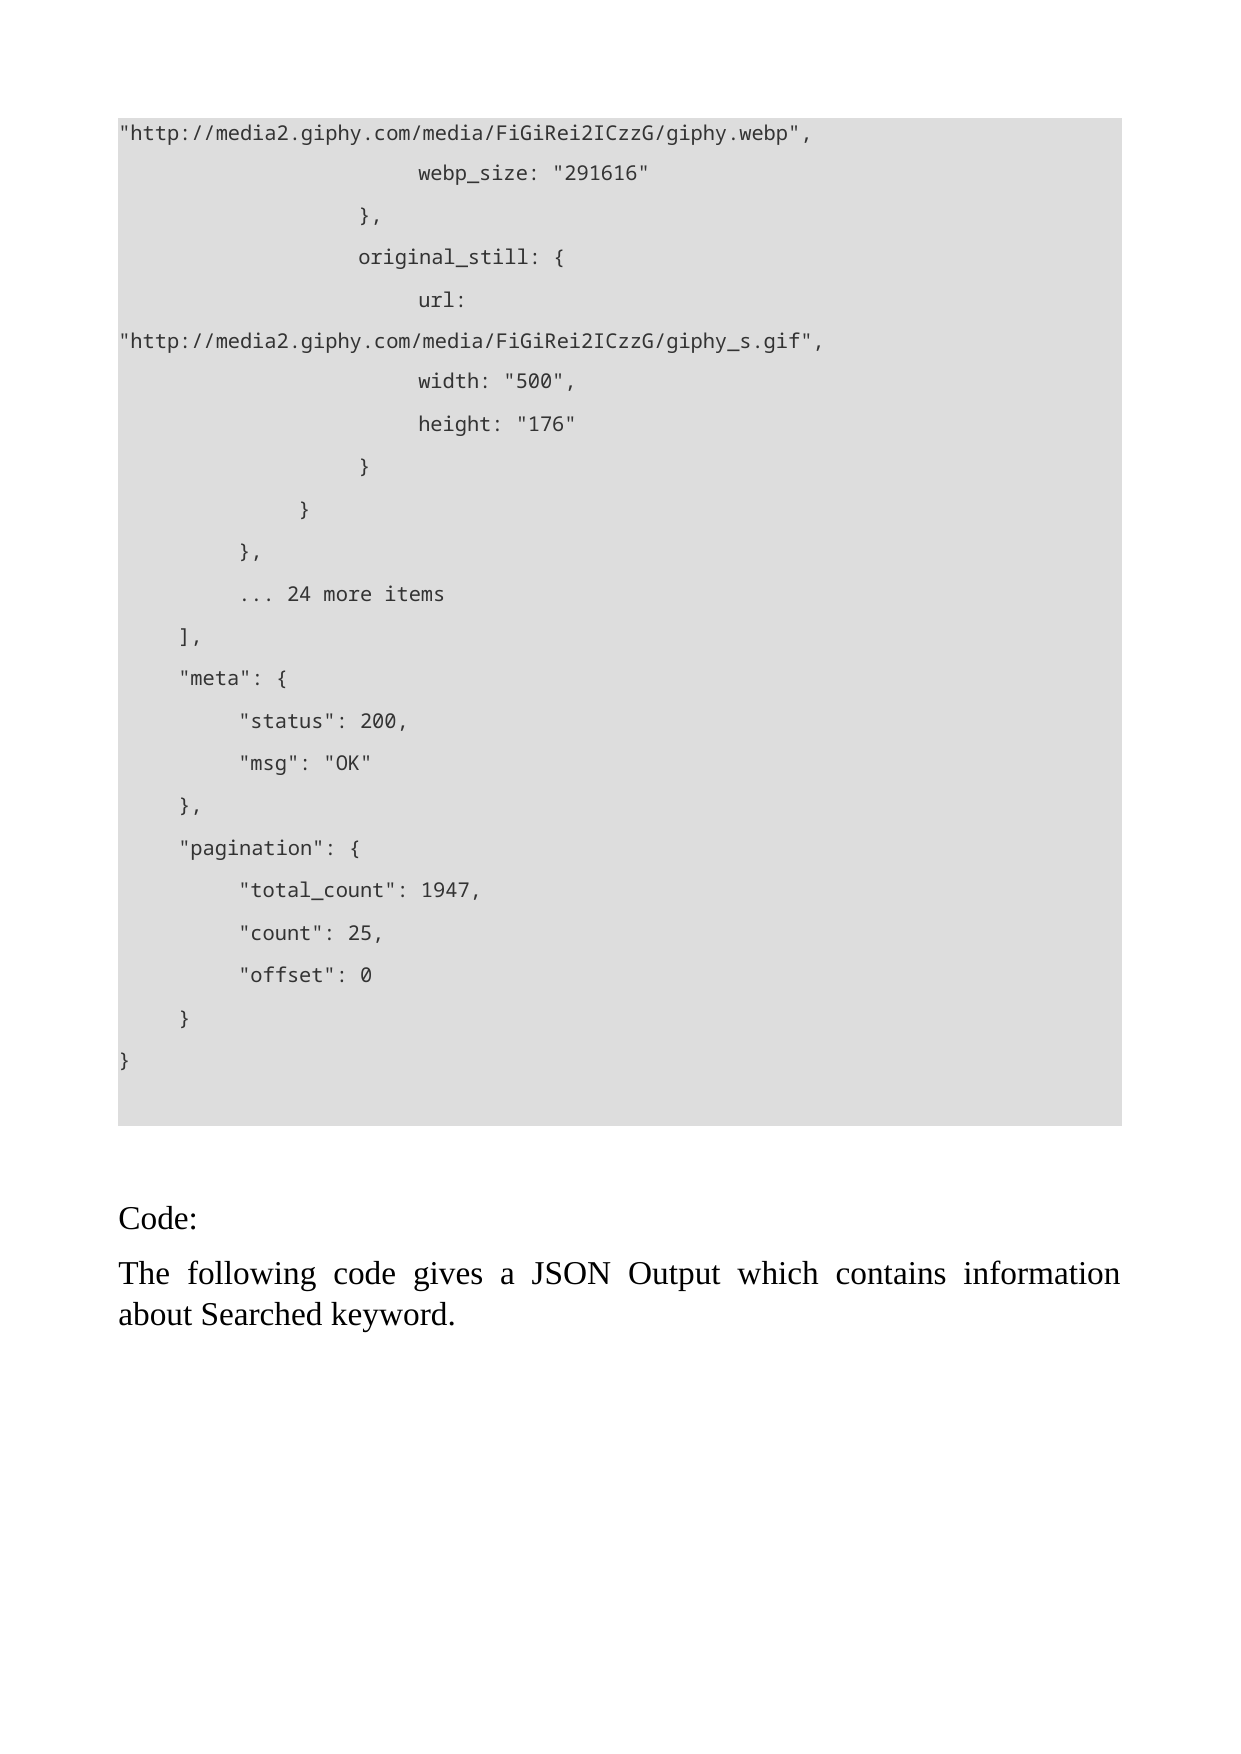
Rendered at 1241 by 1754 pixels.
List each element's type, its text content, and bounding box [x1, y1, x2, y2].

text The following code gives a JSON Output which contains information about Searched keyword. [118, 1251, 1122, 1332]
text }, [118, 537, 1122, 566]
text "meta": { [118, 664, 1122, 693]
text "status": 200, [118, 706, 1122, 736]
text } [118, 1046, 1122, 1073]
text ... 24 more items [118, 579, 1122, 608]
text }, [118, 201, 1122, 230]
text url: "http://media2.giphy.com/media/FiGiRei2ICzzG/giphy_s.gif", [118, 285, 1122, 355]
text "offset": 0 [118, 961, 1122, 990]
text "http://media2.giphy.com/media/FiGiRei2ICzzG/giphy.webp", [118, 118, 1122, 146]
text "pagination": { [118, 833, 1122, 863]
text webp_size: "291616" [118, 158, 1122, 187]
text "total_count": 1947, [118, 876, 1122, 905]
text } [118, 452, 1122, 481]
text } [118, 494, 1122, 524]
text } [118, 1003, 1122, 1032]
text }, [118, 791, 1122, 820]
text Code: [118, 1196, 1122, 1237]
text "count": 25, [118, 918, 1122, 948]
text "msg": "OK" [118, 749, 1122, 778]
text ], [118, 622, 1122, 651]
text height: "176" [118, 409, 1122, 439]
text original_still: { [118, 243, 1122, 272]
text width: "500", [118, 367, 1122, 396]
